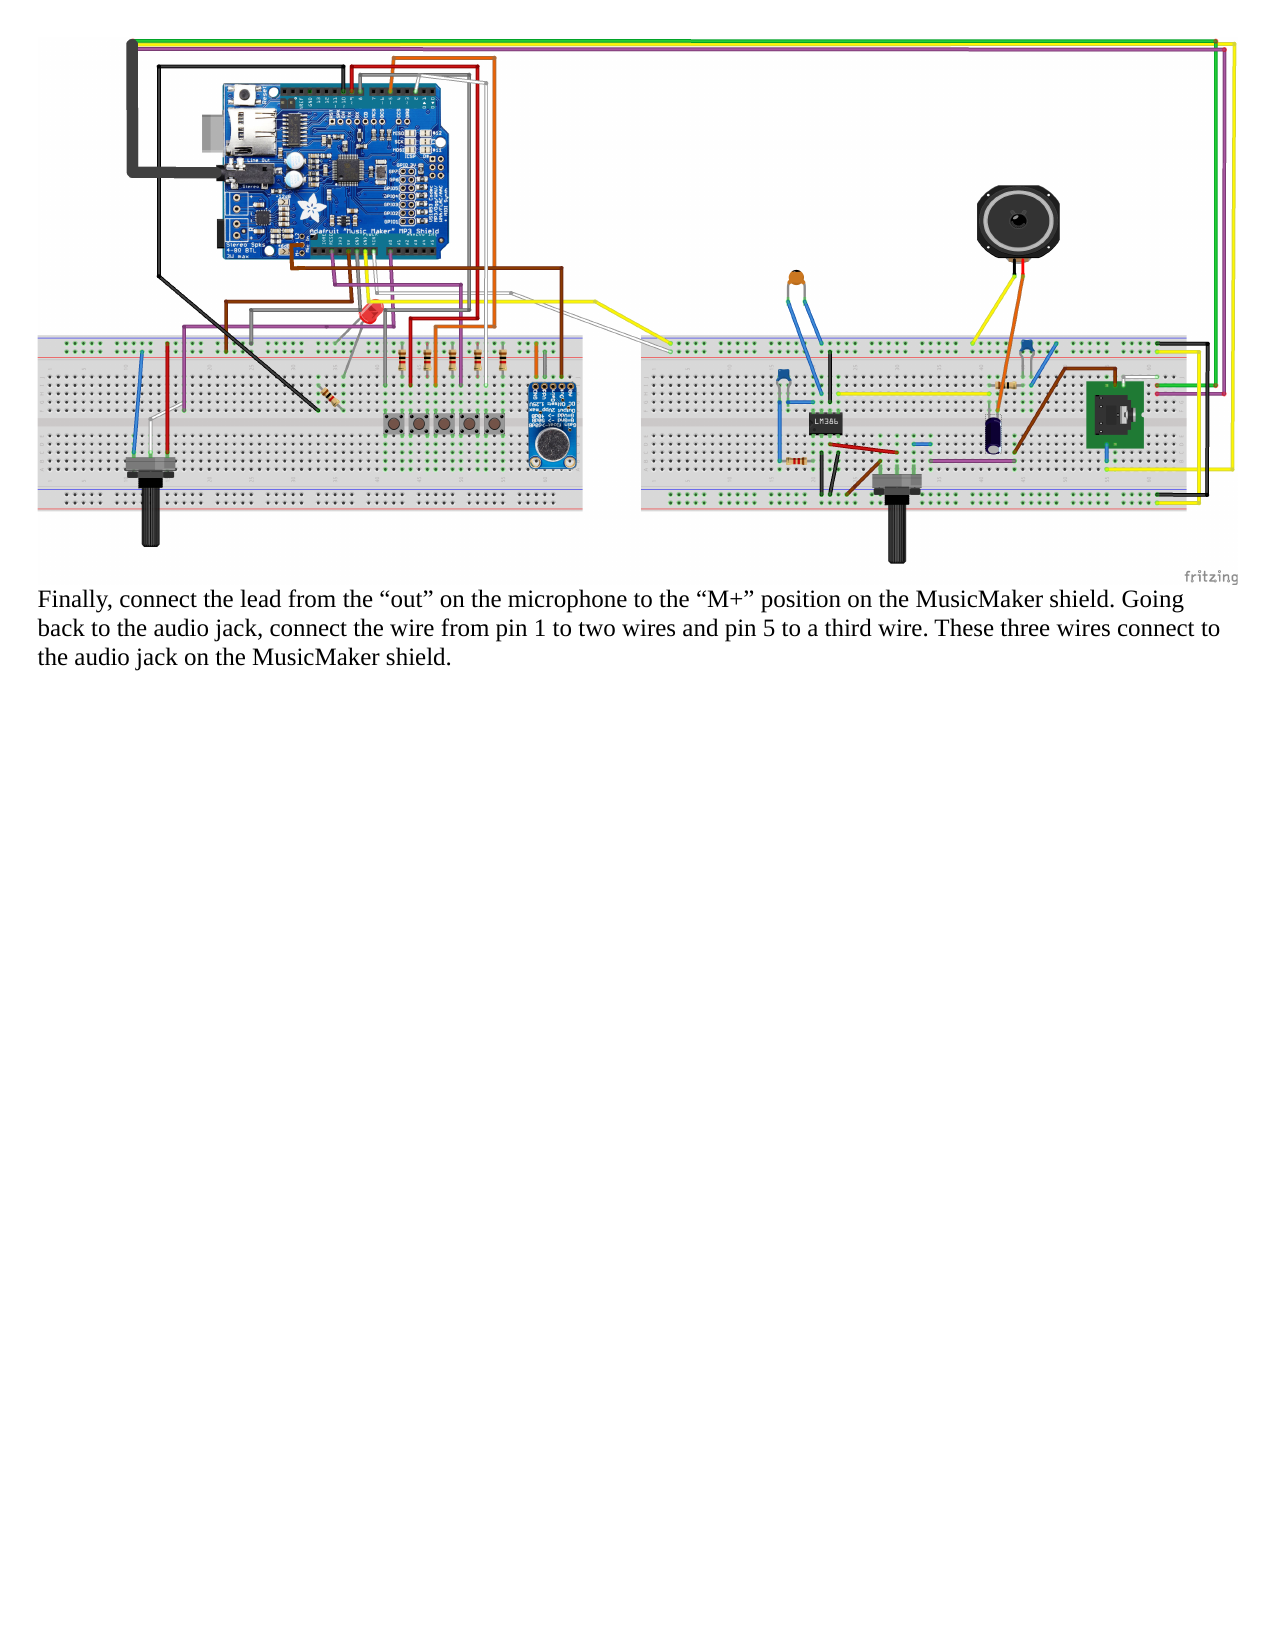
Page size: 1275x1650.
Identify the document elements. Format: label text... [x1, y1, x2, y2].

picture [37, 37, 1238, 585]
text Finally, connect the lead from the “out” on the microphone to the “M+” position on the MusicMaker shield. Going back to the audio jack, connect the wire from pin 1 to two wires and pin 5 to a third wire. These three wires connect to the audio jack on the MusicMaker shield. [37, 585, 1237, 671]
